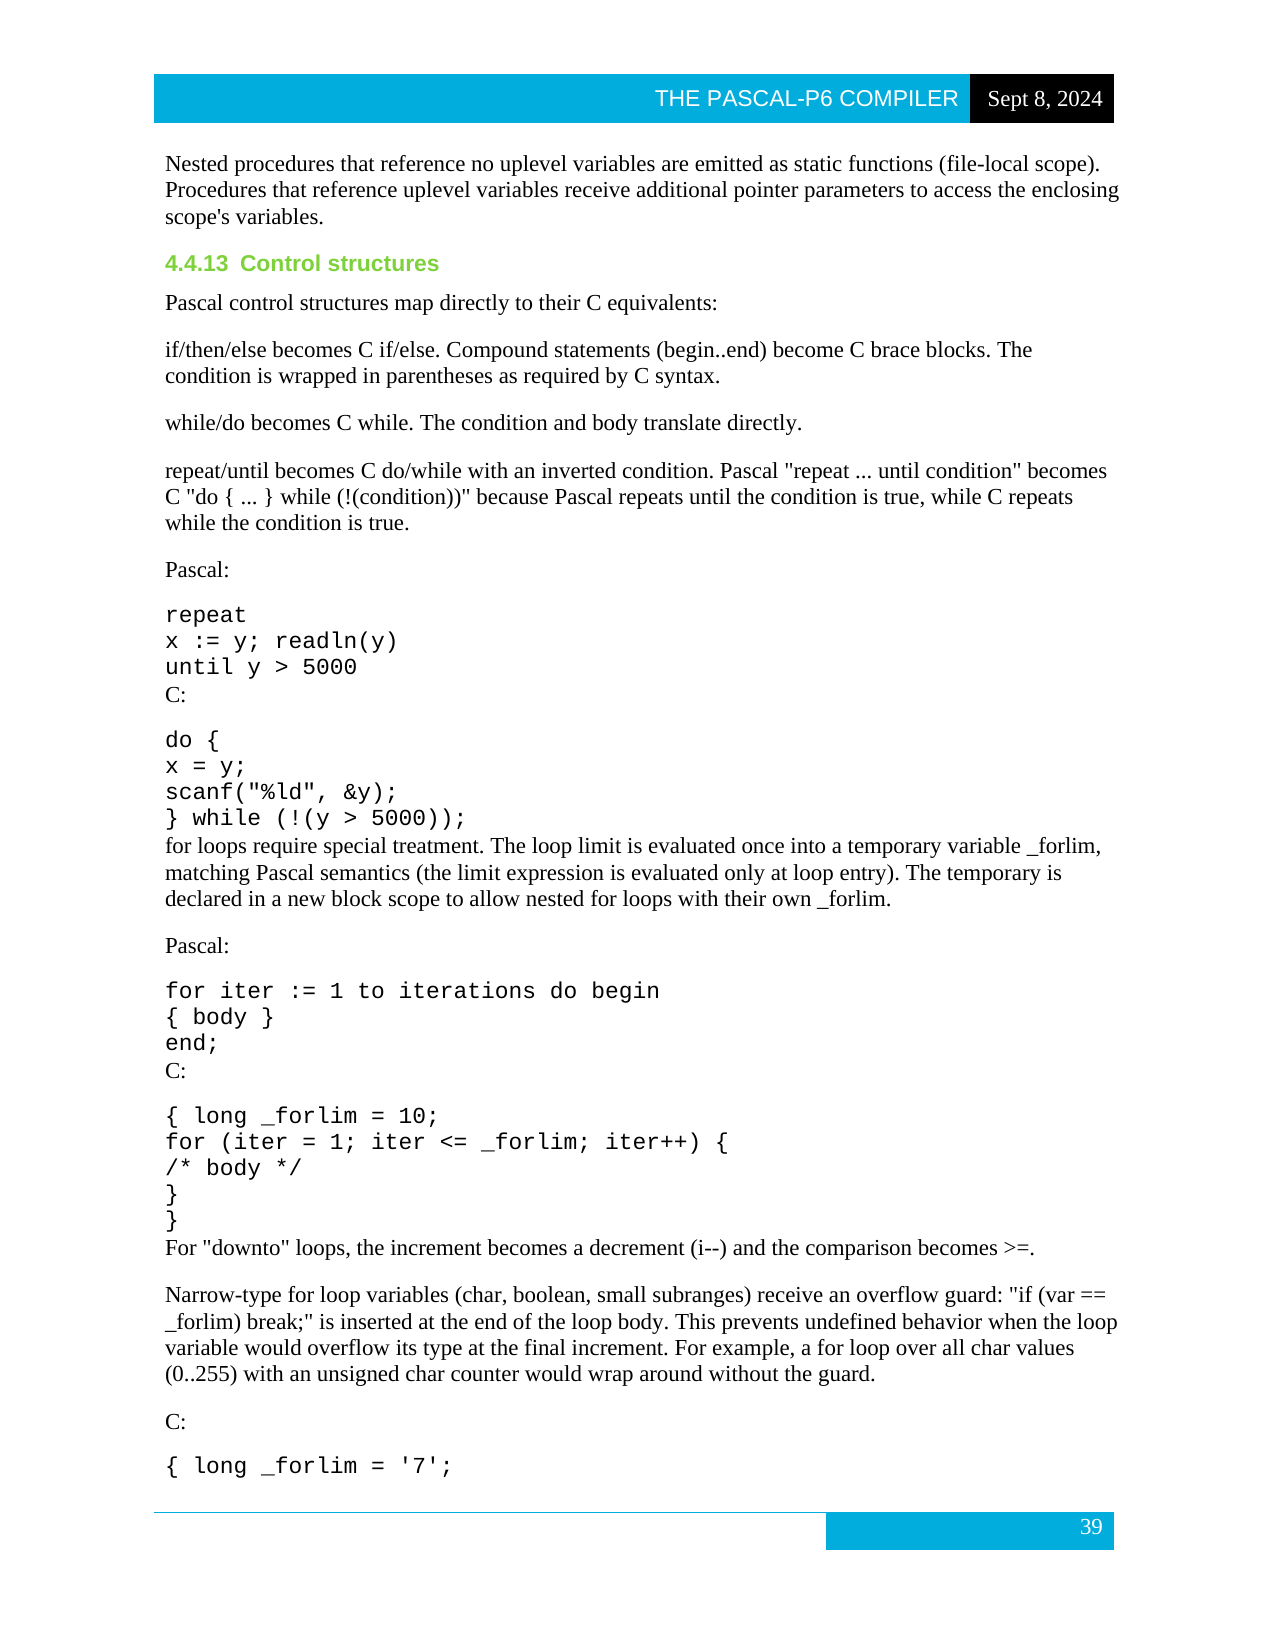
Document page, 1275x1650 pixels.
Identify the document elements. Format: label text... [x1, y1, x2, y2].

text } [165, 1182, 1125, 1208]
text x = y; [165, 755, 1125, 781]
text Pascal: [165, 932, 1125, 959]
text if/then/else becomes C if/else. Compound statements (begin..end) become C brace blocks. The condition is wrapped in parentheses as required by C syntax. [165, 336, 1125, 389]
text { long _forlim = '7'; [165, 1455, 1125, 1481]
text do { [165, 729, 1125, 755]
text for iter := 1 to iterations do begin [165, 979, 1125, 1006]
text C: [165, 1408, 1125, 1434]
text } while (!(y > 5000)); [165, 807, 1125, 832]
text until y > 5000 [165, 656, 1125, 682]
text scanf("%ld", &y); [165, 781, 1125, 807]
text Pascal: [165, 557, 1125, 583]
text C: [165, 1057, 1125, 1084]
text { long _forlim = 10; [165, 1104, 1125, 1131]
text for loops require special treatment. The loop limit is evaluated once into a temporary variable _forlim, matching Pascal semantics (the limit expression is evaluated only at loop entry). The temporary is declared in a new block scope to allow nested for loops with their own _forlim. [165, 832, 1125, 912]
text Pascal control structures map directly to their C equivalents: [165, 289, 1125, 315]
text C: [165, 682, 1125, 708]
text end; [165, 1031, 1125, 1057]
text } [165, 1208, 1125, 1234]
text For "downto" loops, the increment becomes a decrement (i--) and the comparison becomes >=. [165, 1234, 1125, 1261]
text Narrow-type for loop variables (char, boolean, small subranges) receive an overflow guard: "if (var == _forlim) break;" is inserted at the end of the loop body. This prevents undefined behavior when the loop variable would overflow its type at the final increment. For example, a for loop over all char values (0..255) with an unsigned char counter would wrap around without the guard. [165, 1281, 1125, 1387]
text x := y; readln(y) [165, 630, 1125, 656]
text repeat/until becomes C do/while with an inverted condition. Pascal "repeat ... until condition" becomes C "do { ... } while (!(condition))" because Pascal repeats until the condition is true, while C repeats while the condition is true. [165, 457, 1125, 536]
text while/do becomes C while. The condition and body translate directly. [165, 409, 1125, 436]
text { body } [165, 1006, 1125, 1031]
text Nested procedures that reference no uplevel variables are emitted as static functions (file-local scope). Procedures that reference uplevel variables receive additional pointer parameters to access the enclosing scope's variables. [165, 150, 1125, 229]
text /* body */ [165, 1156, 1125, 1182]
text repeat [165, 604, 1125, 630]
subtitle Control structures [165, 250, 1125, 276]
text for (iter = 1; iter <= _forlim; iter++) { [165, 1131, 1125, 1156]
